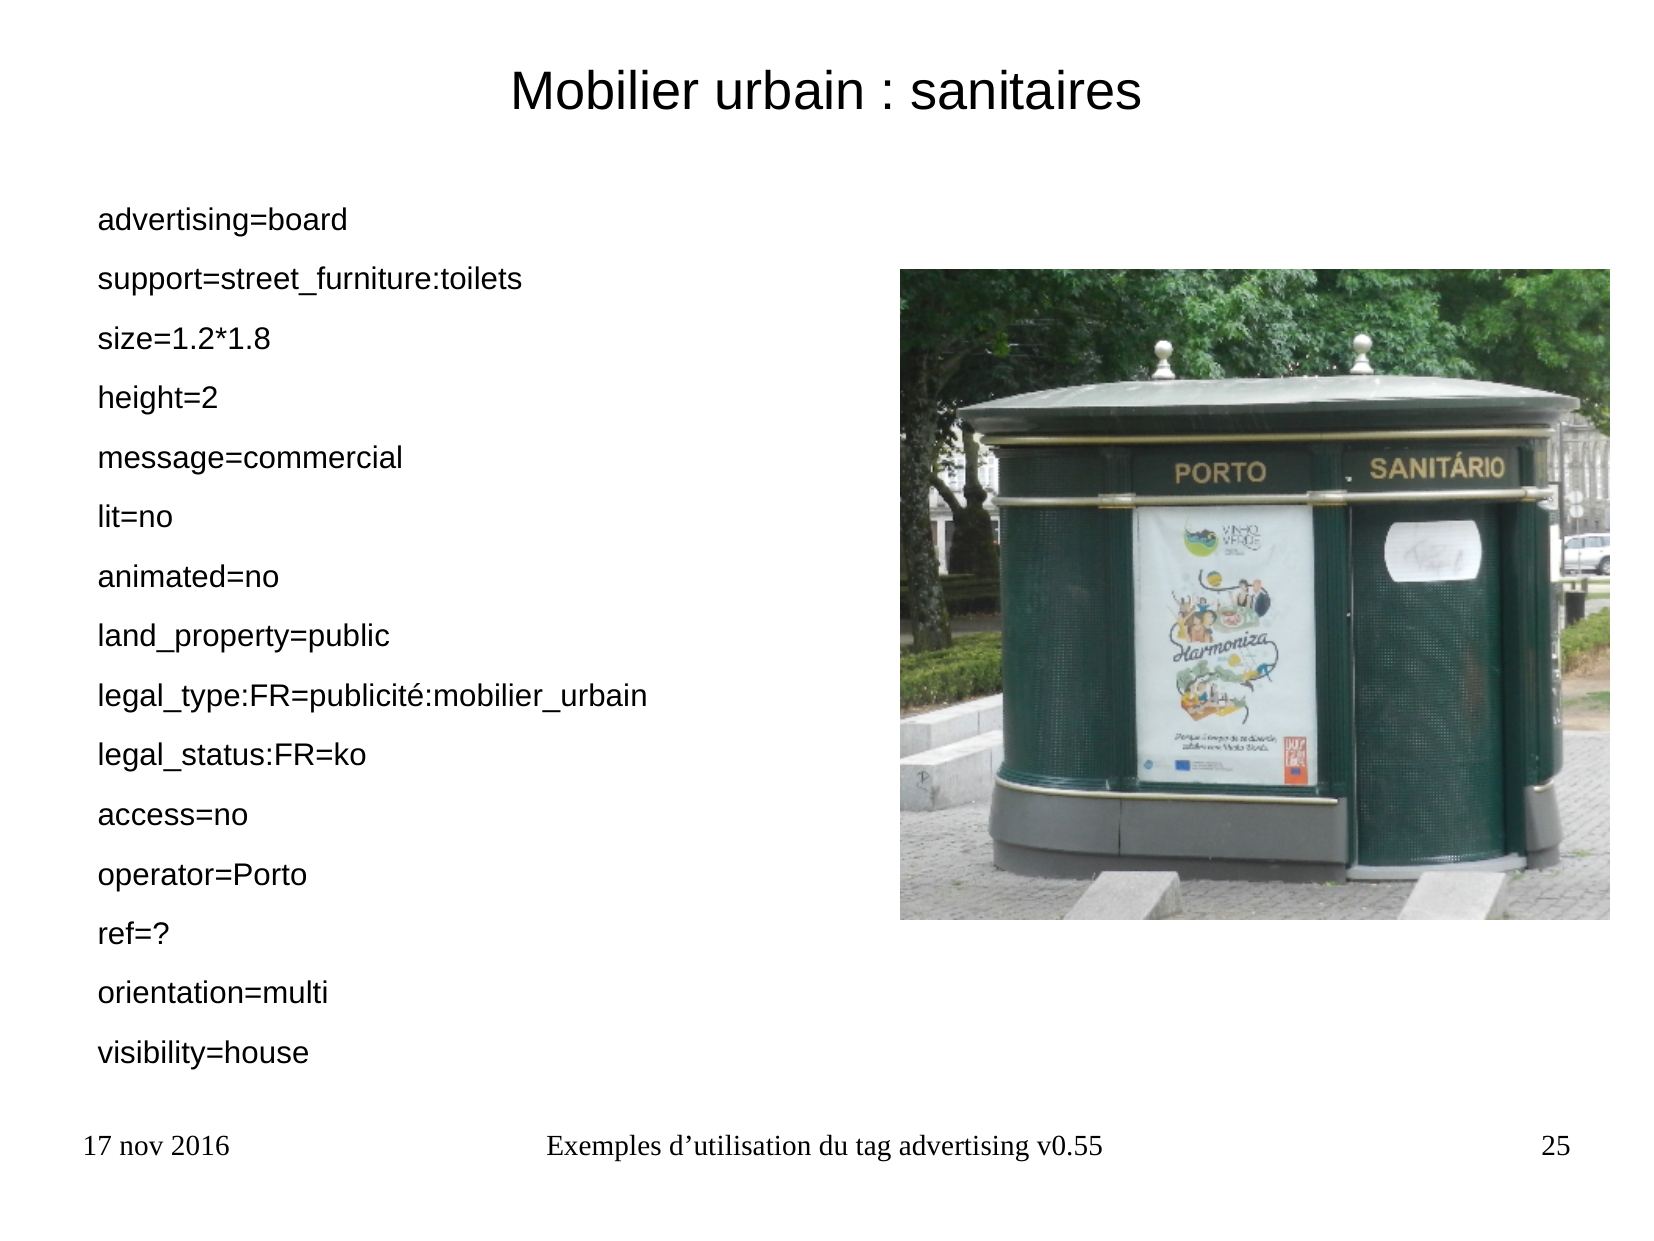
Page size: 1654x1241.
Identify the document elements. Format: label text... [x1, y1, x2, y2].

picture [900, 269, 1610, 920]
text_box advertising=board support=street_furniture:toilets size=1.2*1.8 height=2 message=commercial lit=no animated=no land_property=public legal_type:FR=publicité:mobilier_urbain legal_status:FR=ko access=no operator=Porto ref=? orientation=multi visibility=house [82, 135, 781, 1108]
title Mobilier urbain : sanitaires [82, 30, 1571, 152]
